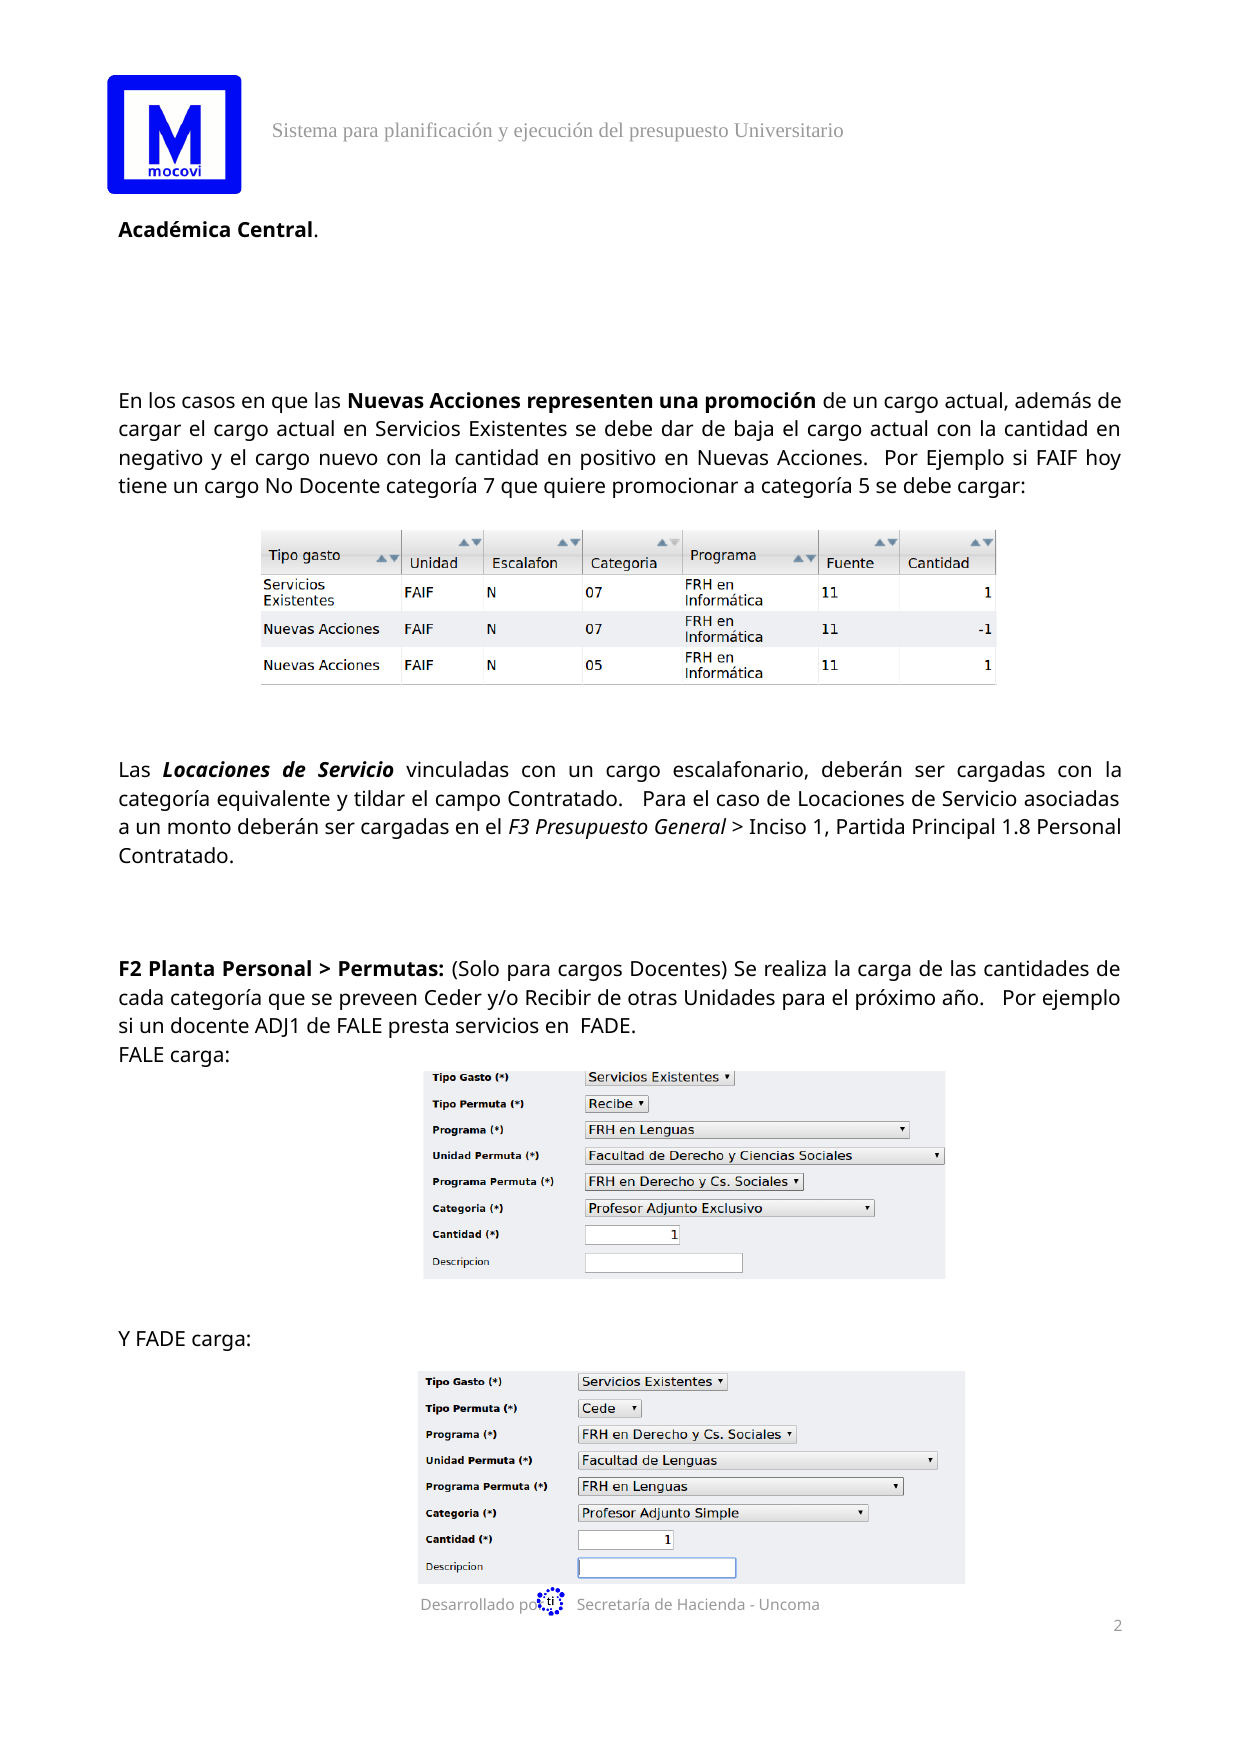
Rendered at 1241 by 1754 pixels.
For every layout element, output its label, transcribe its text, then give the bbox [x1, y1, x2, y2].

text Las Locaciones de Servicio vinculadas con un cargo escalafonario, deberán ser cargadas con la categoría equivalente y tildar el campo Contratado. Para el caso de Locaciones de Servicio asociadas a un monto deberán ser cargadas en el F3 Presupuesto General > Inciso 1, Partida Principal 1.8 Personal Contratado. [118, 755, 1122, 869]
text En los casos en que las Nuevas Acciones representen una promoción de un cargo actual, además de cargar el cargo actual en Servicios Existentes se debe dar de baja el cargo actual con la cantidad en negativo y el cargo nuevo con la cantidad en positivo en Nuevas Acciones. Por Ejemplo si FAIF hoy tiene un cargo No Docente categoría 7 que quiere promocionar a categoría 5 se debe cargar: [118, 386, 1122, 499]
picture [107, 75, 242, 194]
picture [536, 1587, 566, 1616]
text Académica Central. [118, 215, 1122, 243]
picture [261, 530, 997, 685]
text F2 Planta Personal > Permutas: (Solo para cargos Docentes) Se realiza la carga de las cantidades de cada categoría que se preveen Ceder y/o Recibir de otras Unidades para el próximo año. Por ejemplo si un docente ADJ1 de FALE presta servicios en FADE. [118, 954, 1122, 1040]
text Y FADE carga: [118, 1324, 1122, 1353]
picture [423, 1071, 946, 1279]
text FALE carga: [118, 1040, 1122, 1068]
picture [417, 1371, 966, 1584]
